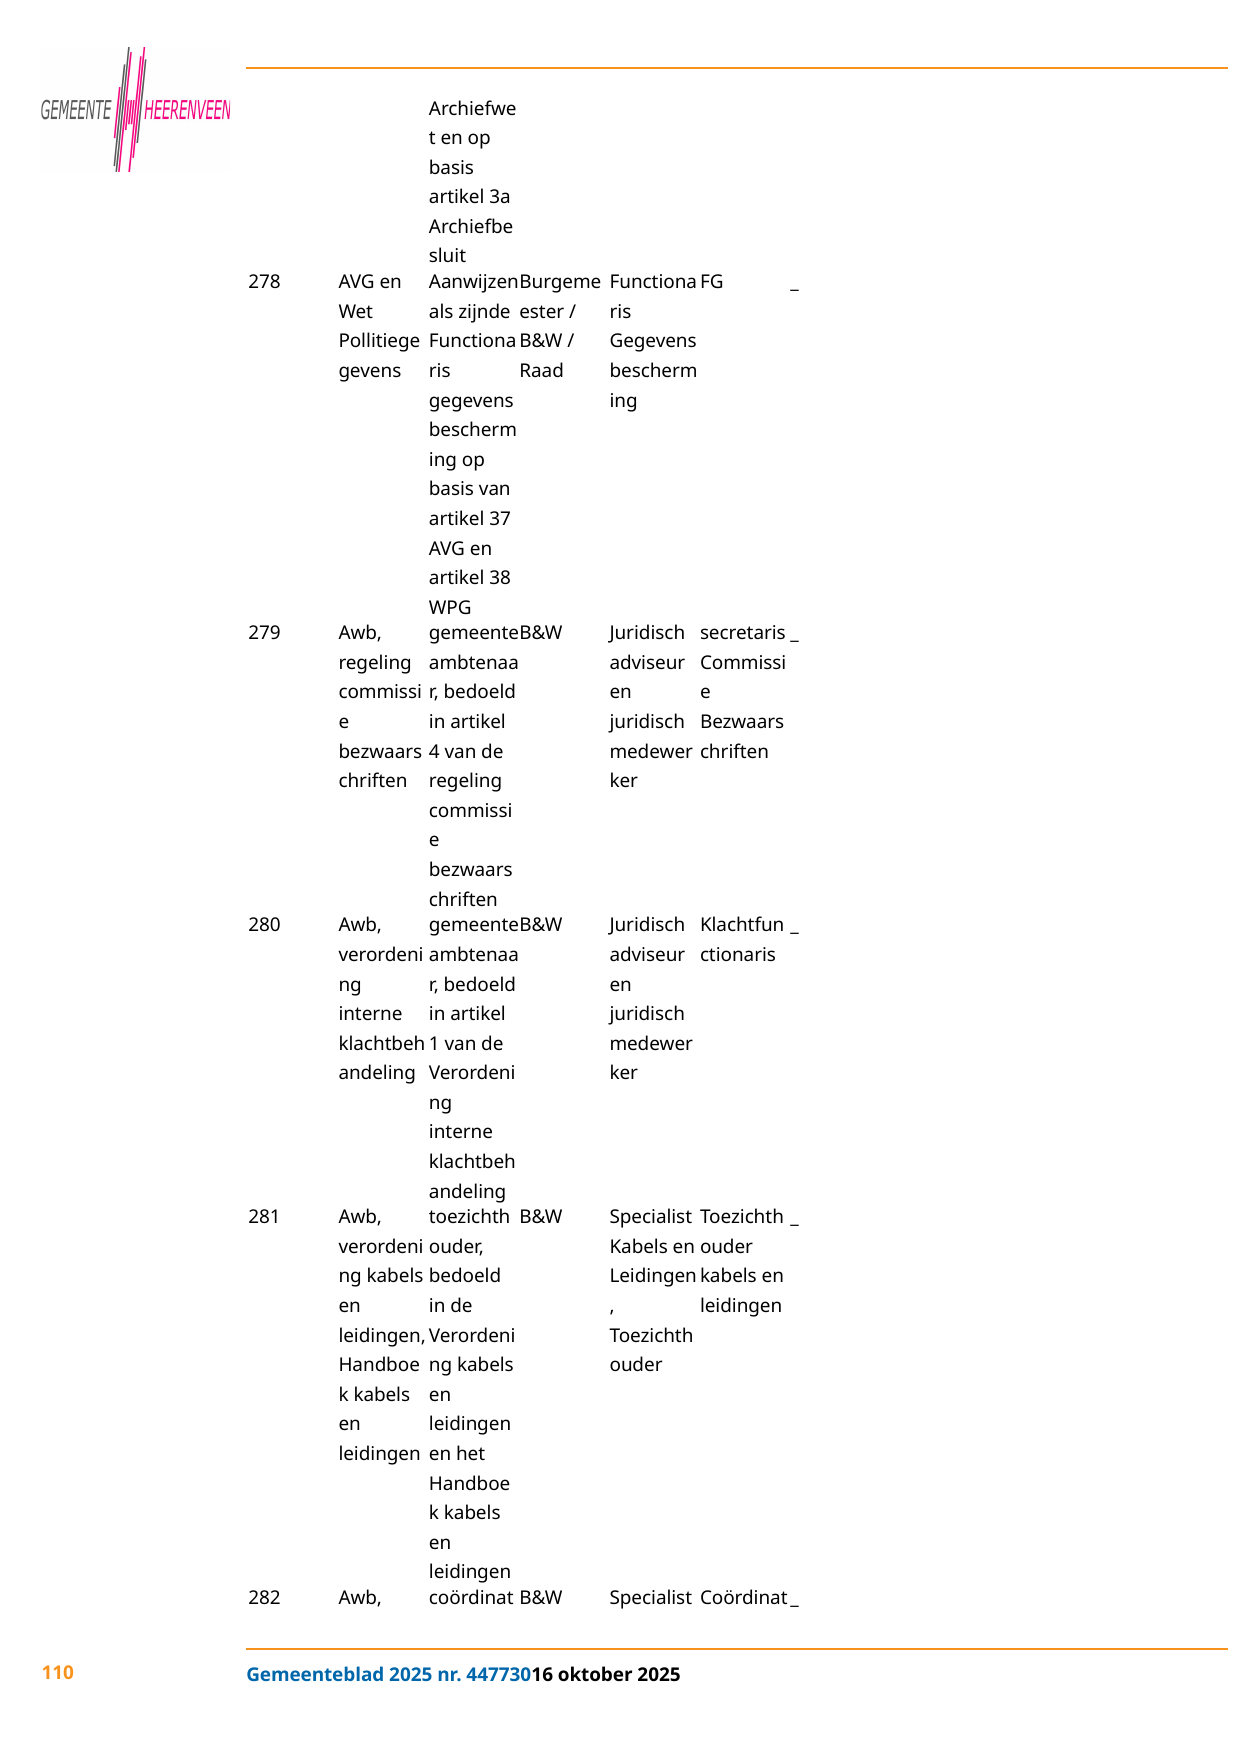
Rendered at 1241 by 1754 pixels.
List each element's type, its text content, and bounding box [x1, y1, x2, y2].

table_cell 279 [248, 620, 338, 912]
table_cell B&W [519, 912, 609, 1203]
table_cell [881, 1584, 971, 1610]
table_cell [971, 1584, 1061, 1610]
table_cell [971, 620, 1061, 912]
table_cell AVG en Wet Pollitiegegevens [338, 269, 429, 619]
table_cell [519, 95, 609, 268]
table_cell [971, 1204, 1061, 1584]
table_cell 278 [248, 269, 338, 619]
table_cell [971, 269, 1061, 619]
table_cell gemeenteambtenaar, bedoeld in artikel 4 van de regeling commissie bezwaarschriften [429, 620, 519, 912]
table_cell [609, 95, 700, 268]
table_cell Coördinat [700, 1584, 790, 1610]
table_cell 282 [248, 1584, 338, 1610]
table_cell [1061, 1204, 1152, 1584]
table_cell [1061, 95, 1152, 268]
table_cell [700, 95, 790, 268]
table_cell [881, 269, 971, 619]
table_cell _ [790, 1204, 881, 1584]
table_cell Awb, verordening kabels en leidingen, Handboek kabels en leidingen [338, 1204, 429, 1584]
table_cell B&W [519, 620, 609, 912]
table_cell Toezichthouder kabels en leidingen [700, 1204, 790, 1584]
table_cell secretaris Commissie Bezwaarschriften [700, 620, 790, 912]
table_cell Specialist [609, 1584, 700, 1610]
table_cell _ [790, 269, 881, 619]
table_cell [971, 912, 1061, 1203]
table_cell Specialist Kabels en Leidingen, Toezichthouder [609, 1204, 700, 1584]
table_cell [1061, 269, 1152, 619]
table_cell [1061, 912, 1152, 1203]
picture [41, 47, 231, 172]
table_cell toezichthouder, bedoeld in de Verordening kabels en leidingen en het Handboek kabels en leidingen [429, 1204, 519, 1584]
table_cell [881, 95, 971, 268]
table_cell [248, 95, 338, 268]
table_cell [971, 95, 1061, 268]
table_cell gemeenteambtenaar, bedoeld in artikel 1 van de Verordening interne klachtbehandeling [429, 912, 519, 1203]
table_cell [338, 95, 429, 268]
table_cell [881, 1204, 971, 1584]
table_cell _ [790, 1584, 881, 1610]
table_cell [881, 912, 971, 1203]
table_cell [881, 620, 971, 912]
table_cell 280 [248, 912, 338, 1203]
table_cell coördinat [429, 1584, 519, 1610]
table_cell Functionaris Gegevensbescherming [609, 269, 700, 619]
table_cell _ [790, 912, 881, 1203]
table_cell Juridisch adviseur en juridisch medewerker [609, 912, 700, 1203]
table_cell Archiefwet en op basis artikel 3a Archiefbesluit [429, 95, 519, 268]
table_cell [790, 95, 881, 268]
table_cell [1061, 1584, 1152, 1610]
table_cell 281 [248, 1204, 338, 1584]
table_cell Juridisch adviseur en juridisch medewerker [609, 620, 700, 912]
table_cell _ [790, 620, 881, 912]
table_cell Aanwijzen als zijnde Functionaris gegevensbescherming op basis van artikel 37 AVG en artikel 38 WPG [429, 269, 519, 619]
table_cell Awb, [338, 1584, 429, 1610]
table_cell Awb, verordening interne klachtbehandeling [338, 912, 429, 1203]
table_cell B&W [519, 1204, 609, 1584]
table_cell Klachtfunctionaris [700, 912, 790, 1203]
table_cell Burgemeester / B&W / Raad [519, 269, 609, 619]
table_cell [1061, 620, 1152, 912]
table_cell Awb, regeling commissie bezwaarschriften [338, 620, 429, 912]
table_cell B&W [519, 1584, 609, 1610]
table_cell FG [700, 269, 790, 619]
